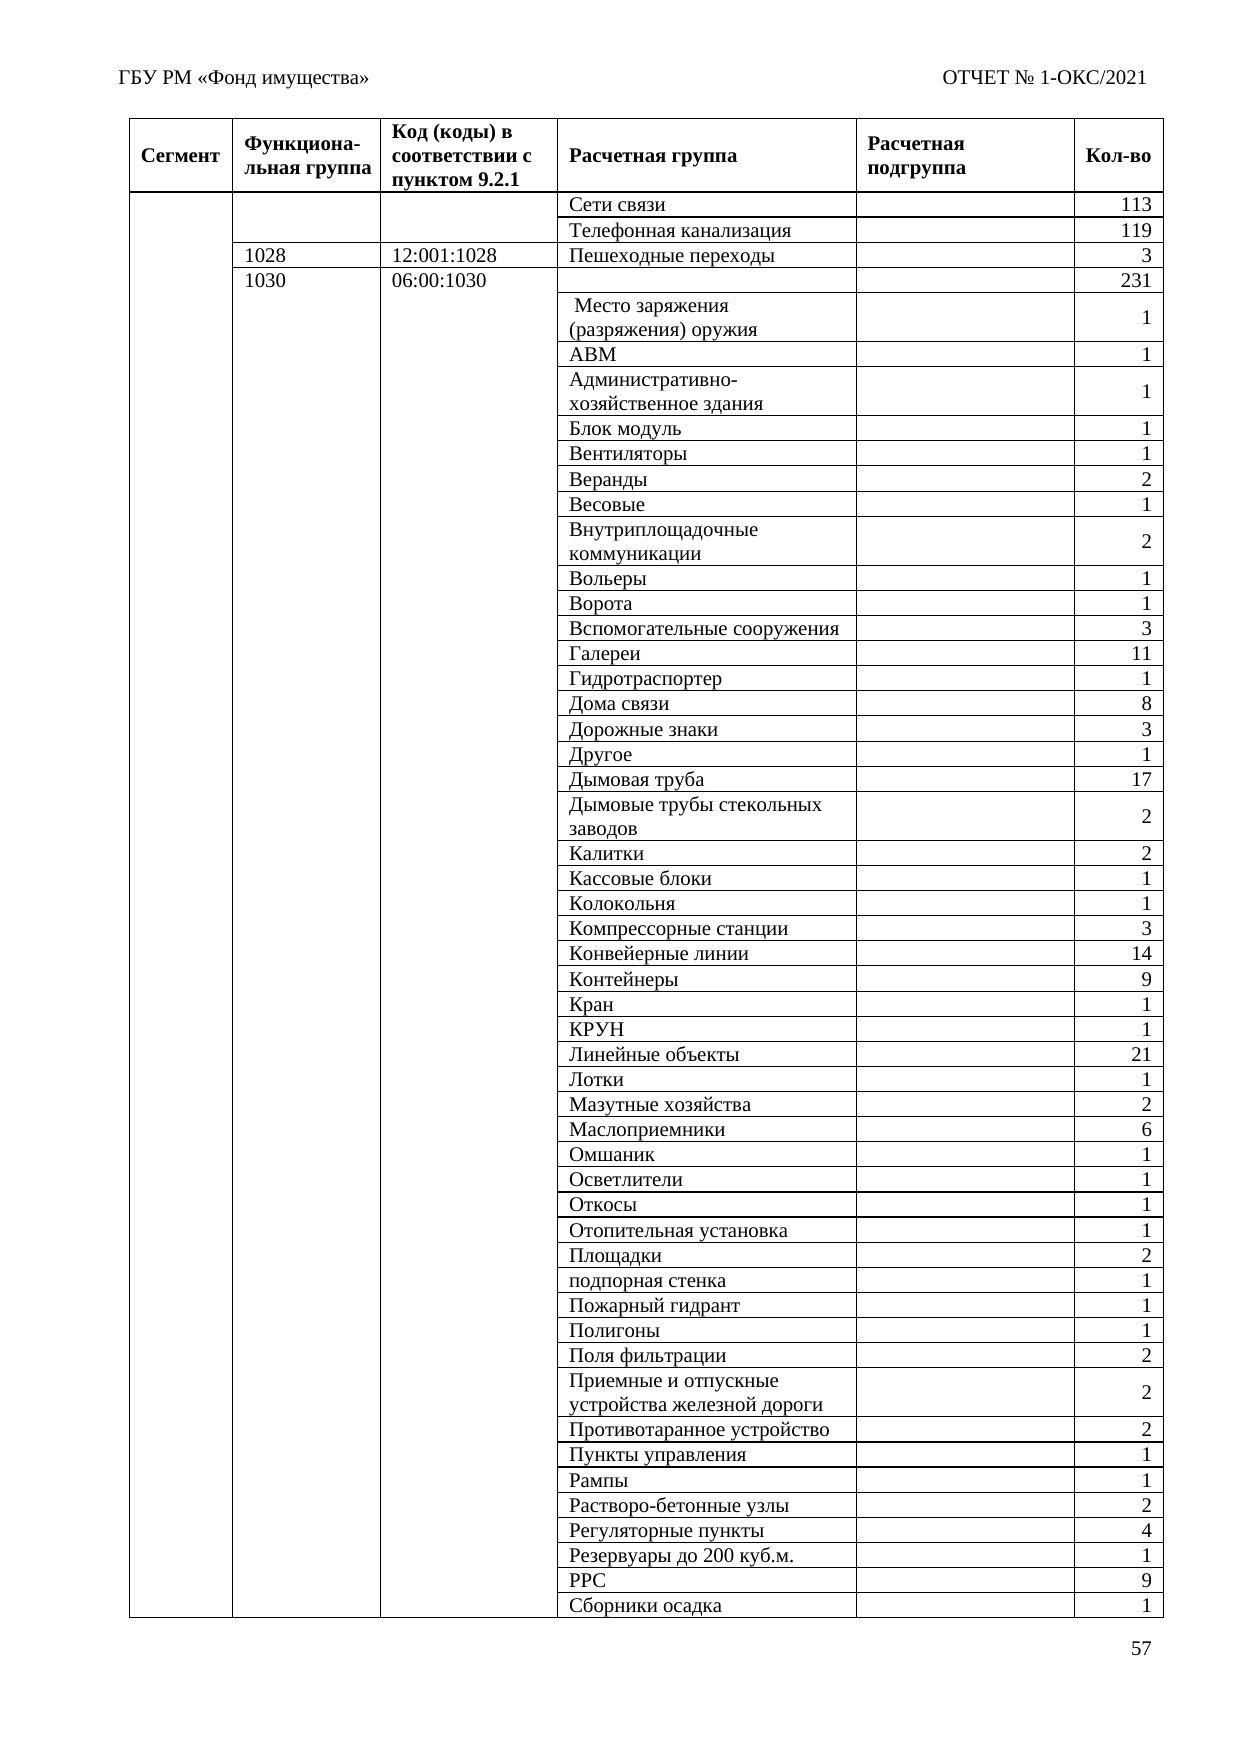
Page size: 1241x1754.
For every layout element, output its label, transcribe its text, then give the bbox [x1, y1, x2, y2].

table_cell [857, 616, 1074, 640]
table_cell Маслоприемники [558, 1117, 856, 1141]
table_cell 1 [1075, 566, 1163, 590]
table_cell [857, 268, 1074, 292]
table_cell [857, 767, 1074, 791]
table_cell Дымовая труба [558, 767, 856, 791]
table_cell Сети связи [558, 193, 856, 216]
table_cell Дымовые трубы стекольных заводов [558, 792, 856, 840]
table_cell [130, 193, 232, 1617]
table_cell Колокольня [558, 891, 856, 915]
table_cell 2 [1075, 1243, 1163, 1267]
table_header Кол-во [1075, 119, 1163, 191]
table_cell Резервуары до 200 куб.м. [558, 1543, 856, 1567]
table_cell [857, 1568, 1074, 1592]
table_cell 3 [1075, 243, 1163, 267]
table_cell Гидротраспортер [558, 666, 856, 690]
table_cell [857, 716, 1074, 741]
table_cell [857, 1268, 1074, 1292]
table_cell подпорная стенка [558, 1268, 856, 1292]
table_cell [857, 218, 1074, 242]
table_cell Противотаранное устройство [558, 1417, 856, 1441]
table_cell [857, 466, 1074, 491]
table_cell [857, 293, 1074, 341]
table_cell Рампы [558, 1468, 856, 1492]
table_cell [857, 641, 1074, 665]
table_cell [857, 1368, 1074, 1416]
table_cell Площадки [558, 1243, 856, 1267]
table_cell [857, 742, 1074, 766]
table_cell [857, 891, 1074, 915]
table_cell 1 [1075, 1543, 1163, 1567]
table_cell Компрессорные станции [558, 916, 856, 940]
table_cell Пожарный гидрант [558, 1293, 856, 1317]
table_cell [857, 1543, 1074, 1567]
table_cell [857, 517, 1074, 565]
table_cell [857, 1417, 1074, 1441]
table_cell 231 [1075, 268, 1163, 292]
table_cell 2 [1075, 517, 1163, 565]
table_cell 1 [1075, 1318, 1163, 1342]
table_cell 2 [1075, 1493, 1163, 1517]
table_cell [857, 1468, 1074, 1492]
table_cell Осветлители [558, 1167, 856, 1191]
table_cell Контейнеры [558, 966, 856, 991]
table_cell Отопительная установка [558, 1218, 856, 1242]
table_header Сегмент [130, 119, 232, 191]
table_cell АВМ [558, 342, 856, 366]
table_cell 1028 [233, 243, 380, 267]
table_cell Дома связи [558, 691, 856, 715]
table_cell 06:00:1030 [381, 268, 557, 1617]
table_cell 1 [1075, 1067, 1163, 1091]
table_cell 1 [1075, 742, 1163, 766]
table_cell 4 [1075, 1518, 1163, 1542]
table_cell [857, 1343, 1074, 1367]
table_cell [233, 193, 380, 242]
table_cell Калитки [558, 841, 856, 865]
table_cell Кассовые блоки [558, 866, 856, 890]
table_cell Приемные и отпускные устройства железной дороги [558, 1368, 856, 1416]
table_cell Веранды [558, 466, 856, 491]
table_cell [857, 666, 1074, 690]
table_cell 1 [1075, 342, 1163, 366]
table_cell [857, 1117, 1074, 1141]
table_cell 2 [1075, 1368, 1163, 1416]
table_cell Место заряжения (разряжения) оружия [558, 293, 856, 341]
table_cell [857, 1042, 1074, 1066]
table_cell [857, 966, 1074, 991]
table_cell Кран [558, 992, 856, 1016]
table_header Функциона-льная группа [233, 119, 380, 191]
table_header Расчетная группа [558, 119, 856, 191]
table_cell [381, 193, 557, 242]
table_cell 1 [1075, 1142, 1163, 1166]
table_cell 1 [1075, 1443, 1163, 1466]
table_cell 3 [1075, 616, 1163, 640]
table_cell 1 [1075, 1193, 1163, 1216]
table_cell [857, 243, 1074, 267]
table_cell Блок модуль [558, 416, 856, 440]
table_cell 1030 [233, 268, 380, 1617]
table_cell [857, 1218, 1074, 1242]
table_cell [857, 441, 1074, 465]
table_cell 12:001:1028 [381, 243, 557, 267]
table_cell Пешеходные переходы [558, 243, 856, 267]
table_cell [857, 193, 1074, 216]
table_cell [857, 1493, 1074, 1517]
table_cell 1 [1075, 666, 1163, 690]
table_cell Телефонная канализация [558, 218, 856, 242]
table_cell [857, 591, 1074, 615]
table_cell 3 [1075, 916, 1163, 940]
table_cell 2 [1075, 466, 1163, 491]
table_cell [857, 916, 1074, 940]
table_cell [857, 1017, 1074, 1041]
table_cell Откосы [558, 1193, 856, 1216]
table_cell 1 [1075, 293, 1163, 341]
table_cell [857, 1443, 1074, 1466]
table_cell Сборники осадка [558, 1593, 856, 1617]
table_cell 2 [1075, 841, 1163, 865]
table_cell [857, 367, 1074, 415]
table_cell Административно-хозяйственное здания [558, 367, 856, 415]
table_cell Вольеры [558, 566, 856, 590]
table_cell 1 [1075, 1593, 1163, 1617]
table_cell Лотки [558, 1067, 856, 1091]
table_cell КРУН [558, 1017, 856, 1041]
table_cell [857, 1167, 1074, 1191]
table_cell 3 [1075, 716, 1163, 741]
table_cell Линейные объекты [558, 1042, 856, 1066]
table_cell Мазутные хозяйства [558, 1092, 856, 1116]
table_cell Другое [558, 742, 856, 766]
table_cell [558, 268, 856, 292]
table_cell [857, 566, 1074, 590]
table_cell 2 [1075, 1417, 1163, 1441]
table_cell Пункты управления [558, 1443, 856, 1466]
table_cell 1 [1075, 441, 1163, 465]
table_cell Конвейерные линии [558, 941, 856, 965]
table_cell [857, 416, 1074, 440]
table_cell [857, 1593, 1074, 1617]
table_cell Ворота [558, 591, 856, 615]
table_cell 1 [1075, 891, 1163, 915]
table_cell Растворо-бетонные узлы [558, 1493, 856, 1517]
table_cell Дорожные знаки [558, 716, 856, 741]
table_cell [857, 1318, 1074, 1342]
table_cell 2 [1075, 1343, 1163, 1367]
table_cell [857, 342, 1074, 366]
table_cell 9 [1075, 966, 1163, 991]
table_cell 1 [1075, 367, 1163, 415]
table_cell [857, 1193, 1074, 1216]
table_cell 1 [1075, 866, 1163, 890]
table_cell 1 [1075, 1218, 1163, 1242]
table_cell Вспомогательные сооружения [558, 616, 856, 640]
table_cell [857, 1092, 1074, 1116]
table_cell 2 [1075, 792, 1163, 840]
table_cell 119 [1075, 218, 1163, 242]
table_cell [857, 941, 1074, 965]
table_cell [857, 1067, 1074, 1091]
table_cell 8 [1075, 691, 1163, 715]
table_cell 1 [1075, 492, 1163, 516]
table_cell Омшаник [558, 1142, 856, 1166]
table_cell [857, 841, 1074, 865]
table_cell [857, 992, 1074, 1016]
table_cell 9 [1075, 1568, 1163, 1592]
table_header Расчетная подгруппа [857, 119, 1074, 191]
table_cell [857, 1293, 1074, 1317]
table_cell 1 [1075, 591, 1163, 615]
table_cell Вентиляторы [558, 441, 856, 465]
table_cell 11 [1075, 641, 1163, 665]
table_cell РРС [558, 1568, 856, 1592]
table_cell [857, 1142, 1074, 1166]
table_cell Регуляторные пункты [558, 1518, 856, 1542]
table_cell 1 [1075, 1268, 1163, 1292]
table_cell Галереи [558, 641, 856, 665]
table_cell Внутриплощадочные коммуникации [558, 517, 856, 565]
table_cell 17 [1075, 767, 1163, 791]
table_cell 6 [1075, 1117, 1163, 1141]
table_cell [857, 1518, 1074, 1542]
table_cell [857, 866, 1074, 890]
table_cell 2 [1075, 1092, 1163, 1116]
table_cell [857, 492, 1074, 516]
table_header Код (коды) в соответствии с пунктом 9.2.1 [381, 119, 557, 191]
table_cell Поля фильтрации [558, 1343, 856, 1367]
table_cell [857, 691, 1074, 715]
table_cell 1 [1075, 1017, 1163, 1041]
table_cell 1 [1075, 992, 1163, 1016]
table_cell [857, 1243, 1074, 1267]
table_cell Весовые [558, 492, 856, 516]
table_cell 113 [1075, 193, 1163, 216]
table_cell Полигоны [558, 1318, 856, 1342]
table_cell 1 [1075, 1167, 1163, 1191]
table_cell [857, 792, 1074, 840]
table_cell 1 [1075, 416, 1163, 440]
table_cell 21 [1075, 1042, 1163, 1066]
table_cell 14 [1075, 941, 1163, 965]
table_cell 1 [1075, 1293, 1163, 1317]
table_cell 1 [1075, 1468, 1163, 1492]
